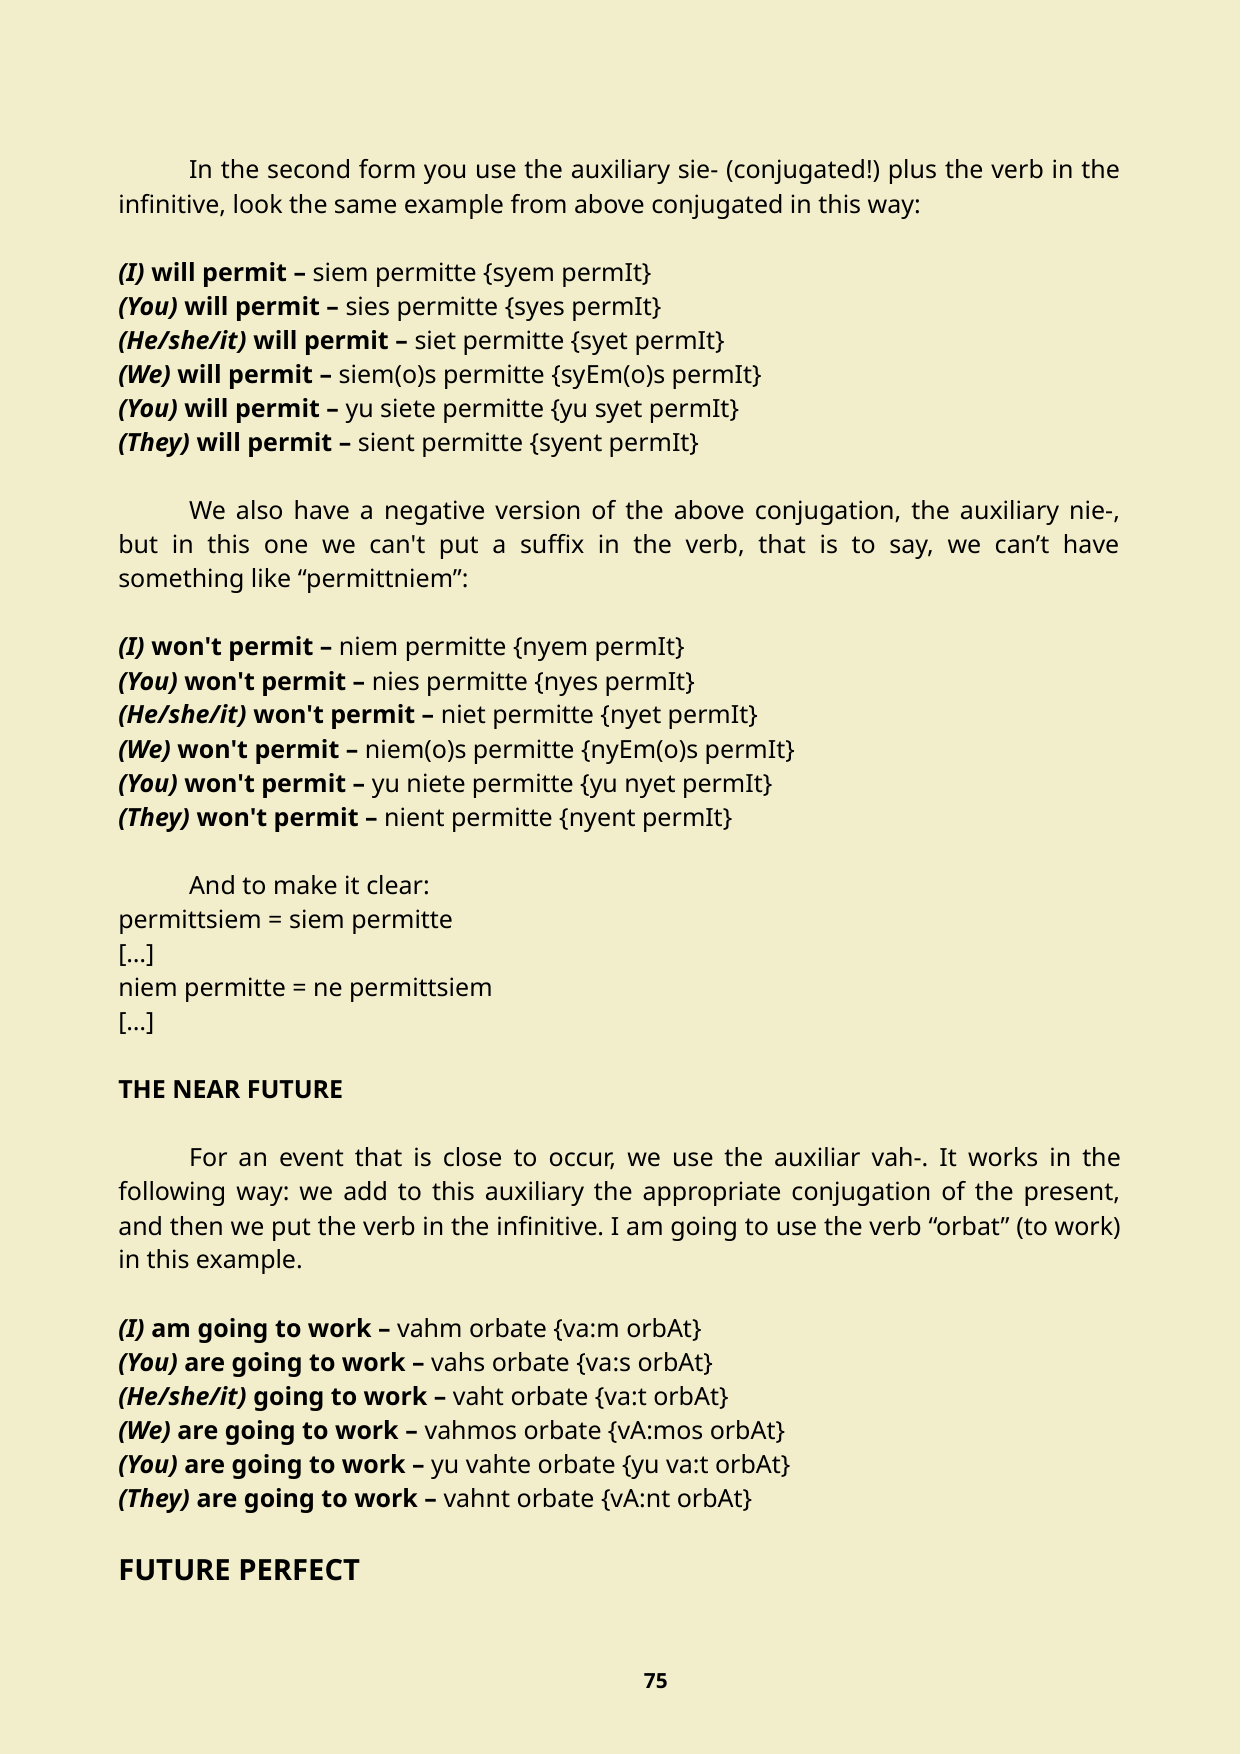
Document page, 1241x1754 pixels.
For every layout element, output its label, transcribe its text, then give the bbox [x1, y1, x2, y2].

subtitle THE NEAR FUTURE [118, 1072, 1122, 1106]
text (He/she/it) won't permit – niet permitte {nyet permIt} [118, 697, 1122, 731]
text (I) will permit – siem permitte {syem permIt} [118, 254, 1122, 288]
text (He/she/it) going to work – vaht orbate {va:t orbAt} [118, 1378, 1122, 1412]
text (You) are going to work – yu vahte orbate {yu va:t orbAt} [118, 1447, 1122, 1481]
text (You) are going to work – vahs orbate {va:s orbAt} [118, 1344, 1122, 1378]
text (They) won't permit – nient permitte {nyent permIt} [118, 799, 1122, 833]
subtitle FUTURE PERFECT [118, 1549, 1122, 1588]
text (I) am going to work – vahm orbate {va:m orbAt} [118, 1310, 1122, 1344]
text (He/she/it) will permit – siet permitte {syet permIt} [118, 322, 1122, 357]
text […] [118, 936, 1122, 970]
text niem permitte = ne permittsiem [118, 970, 1122, 1004]
text (We) will permit – siem(o)s permitte {syEm(o)s permIt} [118, 357, 1122, 391]
text (I) won't permit – niem permitte {nyem permIt} [118, 629, 1122, 663]
text And to make it clear: [118, 867, 1122, 902]
text (They) will permit – sient permitte {syent permIt} [118, 425, 1122, 459]
text We also have a negative version of the above conjugation, the auxiliary nie-, but in this one we can't put a suffix in the verb, that is to say, we can’t have something like “permittniem”: [118, 493, 1122, 595]
text (You) won't permit – nies permitte {nyes permIt} [118, 663, 1122, 697]
text (We) won't permit – niem(o)s permitte {nyEm(o)s permIt} [118, 731, 1122, 765]
text (You) won't permit – yu niete permitte {yu nyet permIt} [118, 765, 1122, 799]
text (We) are going to work – vahmos orbate {vA:mos orbAt} [118, 1412, 1122, 1447]
text (They) are going to work – vahnt orbate {vA:nt orbAt} [118, 1481, 1122, 1515]
text For an event that is close to occur, we use the auxiliar vah-. It works in the following way: we add to this auxiliary the appropriate conjugation of the present, and then we put the verb in the infinitive. I am going to use the verb “orbat” (to work) in this example. [118, 1140, 1122, 1276]
text […] [118, 1004, 1122, 1038]
text permittsiem = siem permitte [118, 902, 1122, 936]
text (You) will permit – yu siete permitte {yu syet permIt} [118, 391, 1122, 425]
text (You) will permit – sies permitte {syes permIt} [118, 288, 1122, 322]
text In the second form you use the auxiliary sie- (conjugated!) plus the verb in the infinitive, look the same example from above conjugated in this way: [118, 152, 1122, 220]
